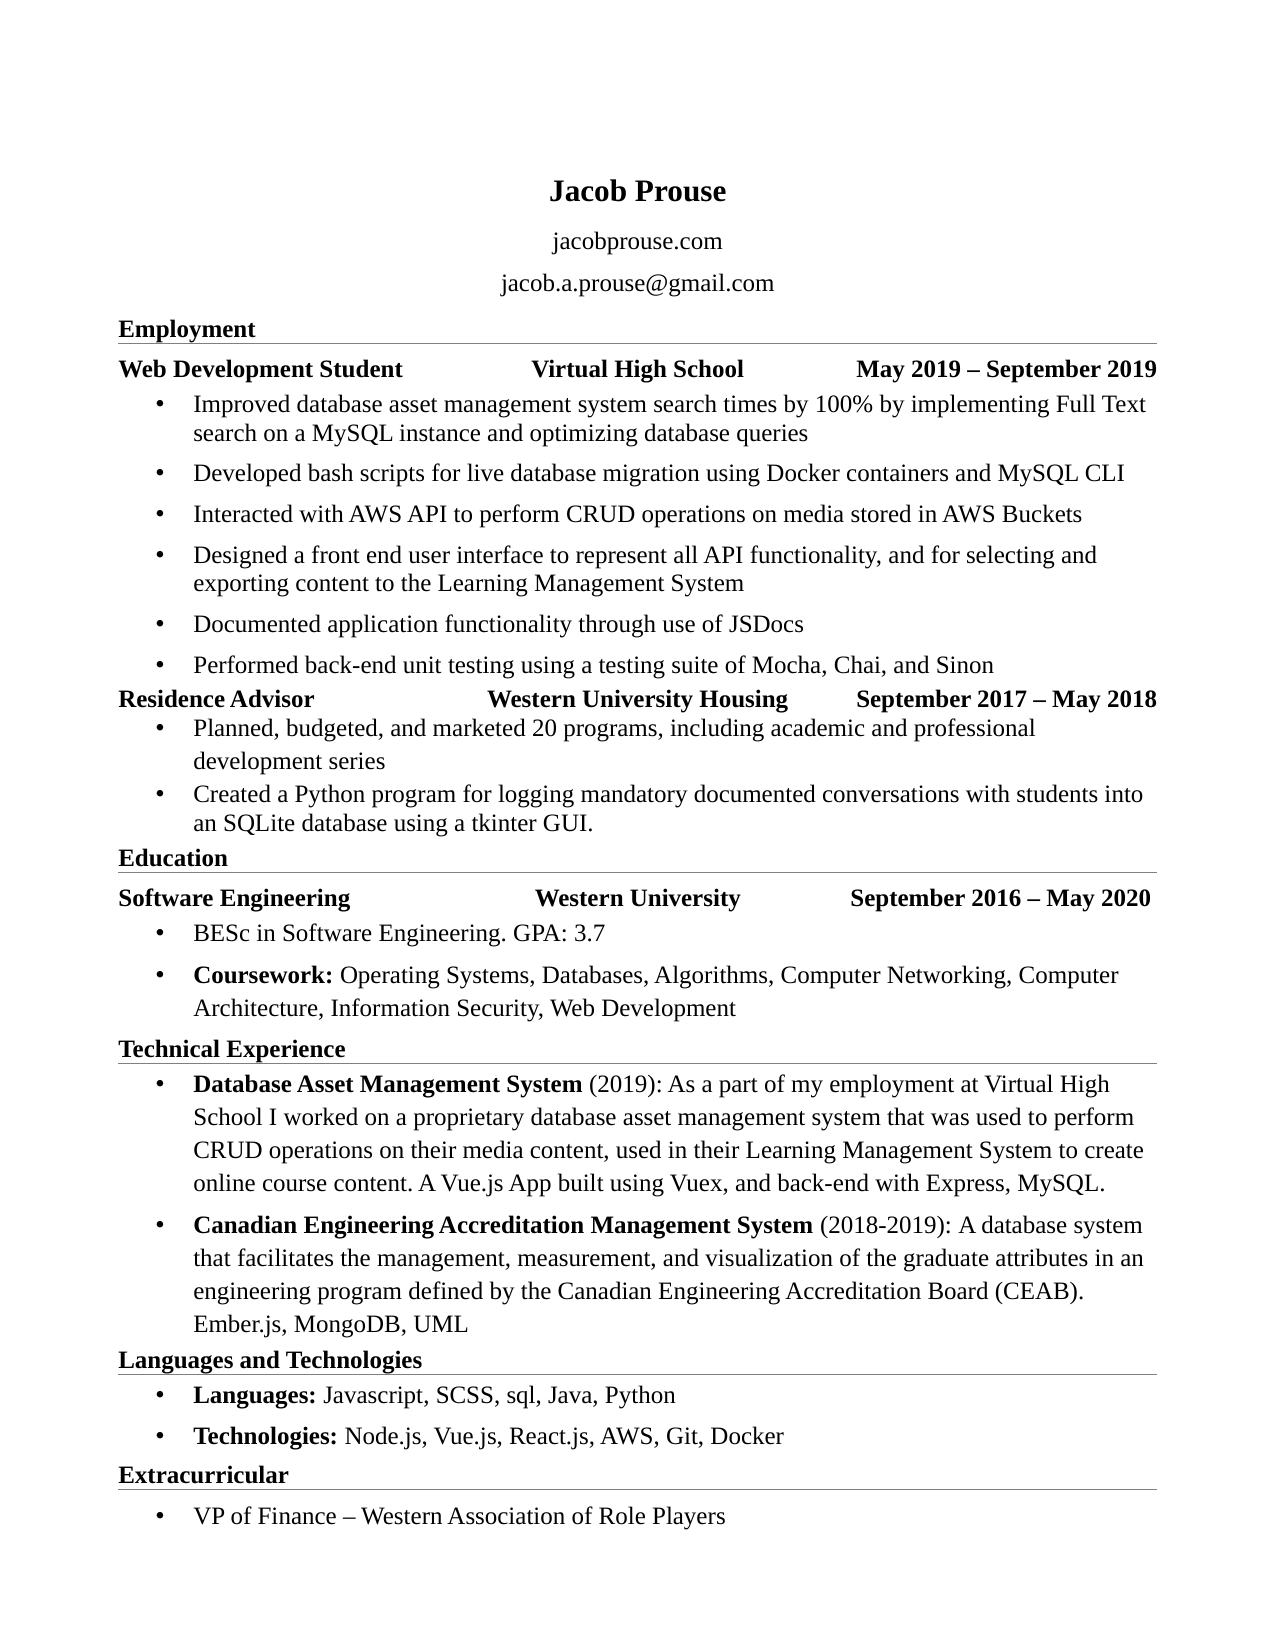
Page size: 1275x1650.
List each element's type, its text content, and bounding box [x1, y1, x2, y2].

table_header September 2017 – May 2018 [811, 685, 1157, 713]
table_header Western University Housing [464, 685, 811, 713]
text Languages and Technologies [118, 1345, 1157, 1374]
list BESc in Software Engineering. GPA: 3.7 [156, 918, 1157, 947]
list VP of Finance – Western Association of Role Players [156, 1501, 1157, 1530]
table_header Residence Advisor [118, 685, 464, 713]
list Canadian Engineering Accreditation Management System (2018-2019): A database system that facilitates the management, measurement, and visualization of the graduate attributes in an engineering program defined by the Canadian Engineering Accreditation Board (CEAB). Ember.js, MongoDB, UML [156, 1210, 1157, 1338]
list Improved database asset management system search times by 100% by implementing Full Text search on a MySQL instance and optimizing database queries [156, 389, 1157, 447]
list Developed bash scripts for live database migration using Docker containers and MySQL CLI [156, 458, 1157, 487]
list Documented application functionality through use of JSDocs [156, 609, 1157, 638]
text Employment [118, 314, 1157, 343]
list Performed back-end unit testing using a testing suite of Mocha, Chai, and Sinon [156, 650, 1157, 678]
table_header Software Engineering [118, 884, 437, 912]
table_header Western University [437, 884, 838, 912]
table_header September 2016 – May 2020 [839, 884, 1157, 912]
table_header May 2019 – September 2019 [811, 355, 1157, 383]
text Technical Experience [118, 1034, 1157, 1063]
list Planned, budgeted, and marketed 20 programs, including academic and professional development series [156, 713, 1157, 775]
list Database Asset Management System (2019): As a part of my employment at Virtual High School I worked on a proprietary database asset management system that was used to perform CRUD operations on their media content, used in their Learning Management System to create online course content. A Vue.js App built using Vuex, and back-end with Express, MySQL. [156, 1069, 1157, 1197]
list Designed a front end user interface to represent all API functionality, and for selecting and exporting content to the Learning Management System [156, 540, 1157, 597]
table_cell jacobprouse.com jacob.a.prouse@gmail.com [118, 220, 1157, 297]
list Created a Python program for logging mandatory documented conversations with students into an SQLite database using a tkinter GUI. [156, 779, 1157, 837]
table_header Jacob Prouse [118, 147, 1157, 220]
list Interacted with AWS API to perform CRUD operations on media stored in AWS Buckets [156, 499, 1157, 528]
text Education [118, 843, 1157, 872]
list Coursework: Operating Systems, Databases, Algorithms, Computer Networking, Computer Architecture, Information Security, Web Development [156, 960, 1157, 1022]
text Extracurricular [118, 1460, 1157, 1489]
table_header Web Development Student [118, 355, 464, 383]
list Technologies: Node.js, Vue.js, React.js, AWS, Git, Docker [156, 1421, 1157, 1450]
list Languages: Javascript, SCSS, sql, Java, Python [156, 1380, 1157, 1408]
table_header Virtual High School [464, 355, 811, 383]
